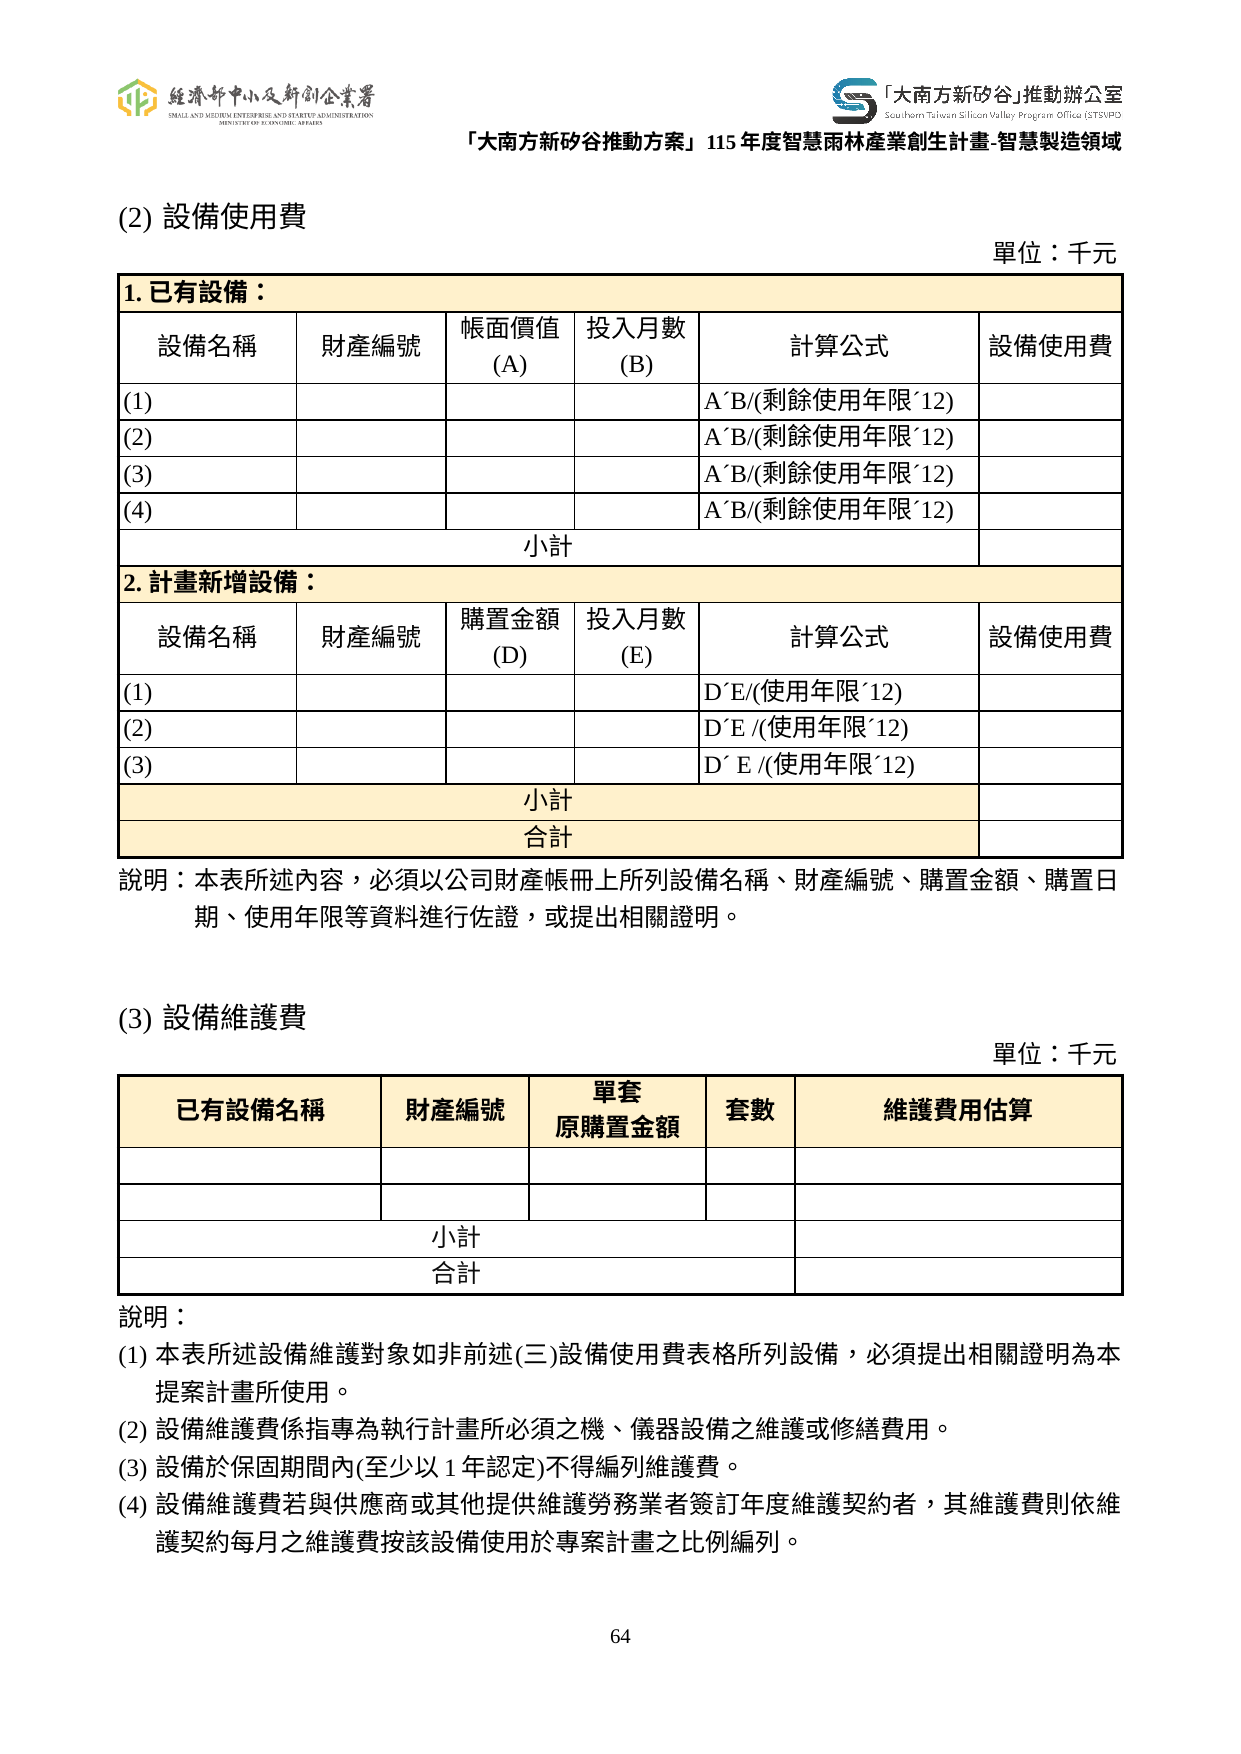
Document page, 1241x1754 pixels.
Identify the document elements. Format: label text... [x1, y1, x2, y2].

table_cell D´E /(使用年限´12) [700, 712, 978, 747]
table_cell [980, 748, 1121, 783]
table_cell (1) [120, 384, 296, 419]
table_cell (1) [120, 675, 296, 710]
table_header 財產編號 [382, 1077, 528, 1147]
table_cell 小計 [120, 785, 978, 820]
table_cell [447, 712, 574, 747]
table_cell 小計 [120, 1221, 794, 1256]
text (2) 設備維護費係指專為執行計畫所必須之機、儀器設備之維護或修繕費用。 [118, 1408, 1122, 1446]
table_cell 設備使用費 [980, 313, 1121, 382]
table_cell [707, 1185, 794, 1220]
table_cell [980, 530, 1121, 565]
table_cell [382, 1185, 528, 1220]
table_cell A´B/(剩餘使用年限´12) [700, 457, 978, 492]
table_cell [980, 675, 1121, 710]
text 說明： 本表所述內容，必須以公司財產帳冊上所列設備名稱、財產編號、購置金額、購置日期、使用年限等資料進行佐證，或提出相關證明。 [118, 859, 1122, 934]
table_header 維護費用估算 [796, 1077, 1121, 1147]
table_cell [447, 421, 574, 456]
table_cell 財產編號 [297, 603, 445, 673]
subtitle (2) 設備使用費 [118, 186, 1122, 238]
text (4) 設備維護費若與供應商或其他提供維護勞務業者簽訂年度維護契約者，其維護費則依維護契約每月之維護費按該設備使用於專案計畫之比例編列。 [118, 1483, 1122, 1558]
table_cell [980, 421, 1121, 456]
table_cell 購置金額 (D) [447, 603, 574, 673]
table_cell [796, 1221, 1121, 1256]
table_cell [297, 384, 445, 419]
table_cell [575, 457, 698, 492]
table_cell [575, 675, 698, 710]
table_cell [980, 712, 1121, 747]
table_cell 小計 [120, 530, 978, 565]
table_cell [575, 421, 698, 456]
table_cell [575, 384, 698, 419]
text (1) 本表所述設備維護對象如非前述(三)設備使用費表格所列設備，必須提出相關證明為本提案計畫所使用。 [118, 1333, 1122, 1408]
table_cell 設備使用費 [980, 603, 1121, 673]
table_cell D´ E /(使用年限´12) [700, 748, 978, 783]
table_cell A´B/(剩餘使用年限´12) [700, 421, 978, 456]
table_cell [575, 748, 698, 783]
table_cell (2) [120, 712, 296, 747]
table_cell (4) [120, 494, 296, 529]
table_cell 投入月數 (B) [575, 313, 698, 382]
table_cell [297, 421, 445, 456]
table_header 已有設備名稱 [120, 1077, 380, 1147]
table_cell (3) [120, 748, 296, 783]
table_cell (2) [120, 421, 296, 456]
table_cell 投入月數 (E) [575, 603, 698, 673]
table_cell 計算公式 [700, 603, 978, 673]
table_cell [796, 1258, 1121, 1293]
table_header 單套 原購置金額 [530, 1077, 705, 1147]
table_cell [297, 494, 445, 529]
table_cell [530, 1148, 705, 1183]
text 單位：千元 [123, 1038, 1117, 1070]
table_cell [297, 675, 445, 710]
table_cell [447, 384, 574, 419]
table_cell [980, 494, 1121, 529]
table_cell [382, 1148, 528, 1183]
table_header 套數 [707, 1077, 794, 1147]
table_cell [297, 748, 445, 783]
table_cell [297, 712, 445, 747]
table_cell [707, 1148, 794, 1183]
table_cell A´B/(剩餘使用年限´12) [700, 384, 978, 419]
text (3) 設備於保固期間內(至少以1年認定)不得編列維護費。 [118, 1446, 1122, 1483]
table_cell 合計 [120, 1258, 794, 1293]
table_cell [447, 457, 574, 492]
text 說明： [118, 1296, 1122, 1333]
table_cell [120, 1185, 380, 1220]
table_cell [297, 457, 445, 492]
table_cell [980, 384, 1121, 419]
table_cell [120, 1148, 380, 1183]
table_cell 設備名稱 [120, 603, 296, 673]
table_cell A´B/(剩餘使用年限´12) [700, 494, 978, 529]
table_cell [530, 1185, 705, 1220]
table_cell [980, 821, 1121, 856]
table_header 1. 已有設備： [120, 276, 1121, 311]
table_cell [796, 1185, 1121, 1220]
table_cell [575, 494, 698, 529]
table_cell [447, 675, 574, 710]
table_cell 計算公式 [700, 313, 978, 382]
table_cell [447, 494, 574, 529]
table_cell D´E/(使用年限´12) [700, 675, 978, 710]
table_cell [447, 748, 574, 783]
table_cell 設備名稱 [120, 313, 296, 382]
table_cell 2. 計畫新增設備： [120, 567, 1121, 602]
table_cell (3) [120, 457, 296, 492]
subtitle (3) 設備維護費 [118, 986, 1122, 1038]
table_cell 合計 [120, 821, 978, 856]
table_cell 帳面價值 (A) [447, 313, 574, 382]
table_cell [980, 457, 1121, 492]
table_cell 財產編號 [297, 313, 445, 382]
table_cell [796, 1148, 1121, 1183]
table_cell [575, 712, 698, 747]
text 單位：千元 [123, 238, 1117, 269]
table_cell [980, 785, 1121, 820]
